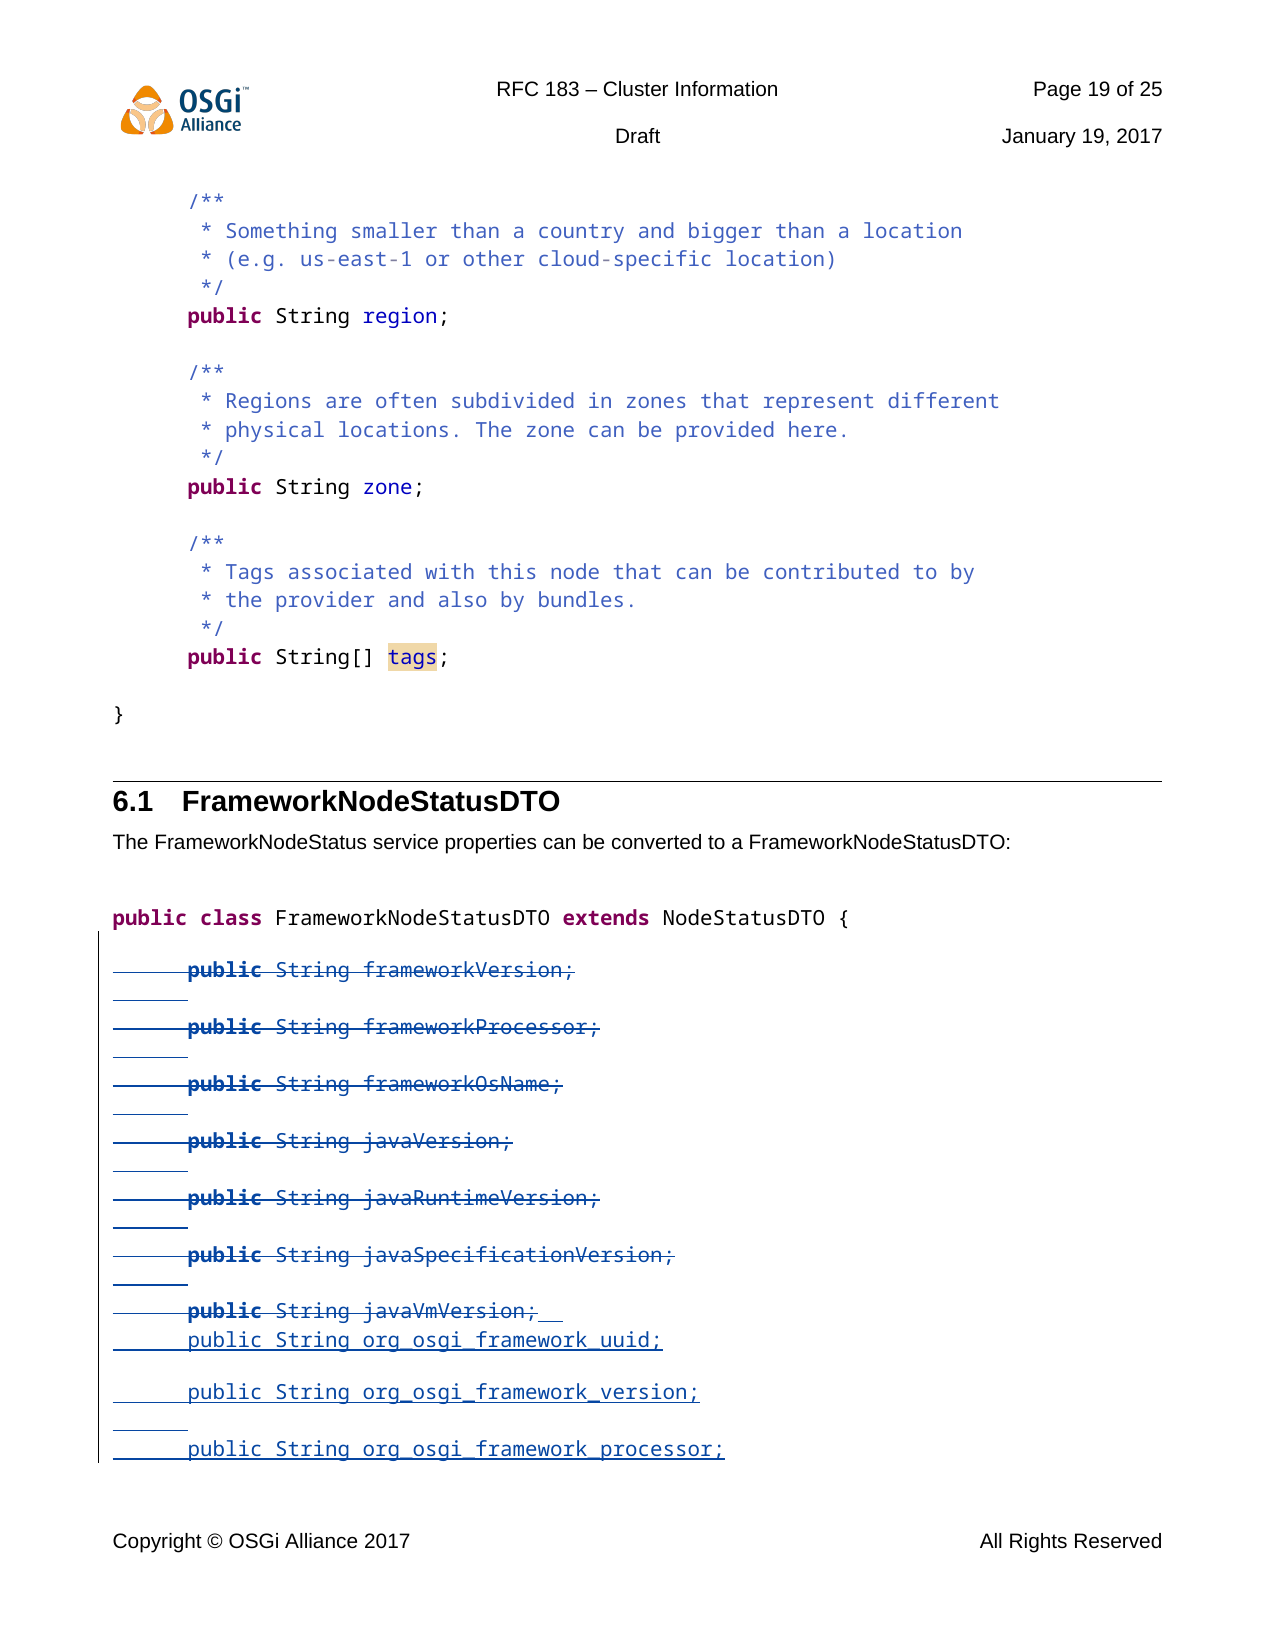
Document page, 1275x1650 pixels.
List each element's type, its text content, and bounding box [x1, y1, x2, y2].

text public String org_osgi_framework_processor; [112, 1434, 1162, 1463]
text */ [112, 273, 1162, 301]
text /** [112, 358, 1162, 386]
text */ [112, 443, 1162, 472]
text public String zone; [112, 472, 1162, 500]
picture [113, 78, 257, 142]
text * the provider and also by bundles. [112, 586, 1162, 614]
text } [112, 699, 1162, 728]
text * physical locations. The zone can be provided here. [112, 415, 1162, 443]
text public String org_osgi_framework_uuid; [112, 1325, 1162, 1353]
text * (e.g. us-east-1 or other cloud-specific location) [112, 244, 1162, 273]
subtitle FrameworkNodeStatusDTO [112, 782, 1162, 817]
text * Tags associated with this node that can be contributed to by [112, 557, 1162, 586]
text public String org_osgi_framework_version; [112, 1377, 1162, 1406]
text /** [112, 187, 1162, 216]
text public String region; [112, 301, 1162, 329]
text */ [112, 614, 1162, 642]
text * Regions are often subdivided in zones that represent different [112, 386, 1162, 415]
text * Something smaller than a country and bigger than a location [112, 216, 1162, 244]
text public class FrameworkNodeStatusDTO extends NodeStatusDTO { [112, 903, 1162, 931]
text public String[] tags; [112, 642, 1162, 671]
text /** [112, 529, 1162, 557]
text The FrameworkNodeStatus service properties can be converted to a FrameworkNodeStatusDTO: [112, 830, 1162, 854]
